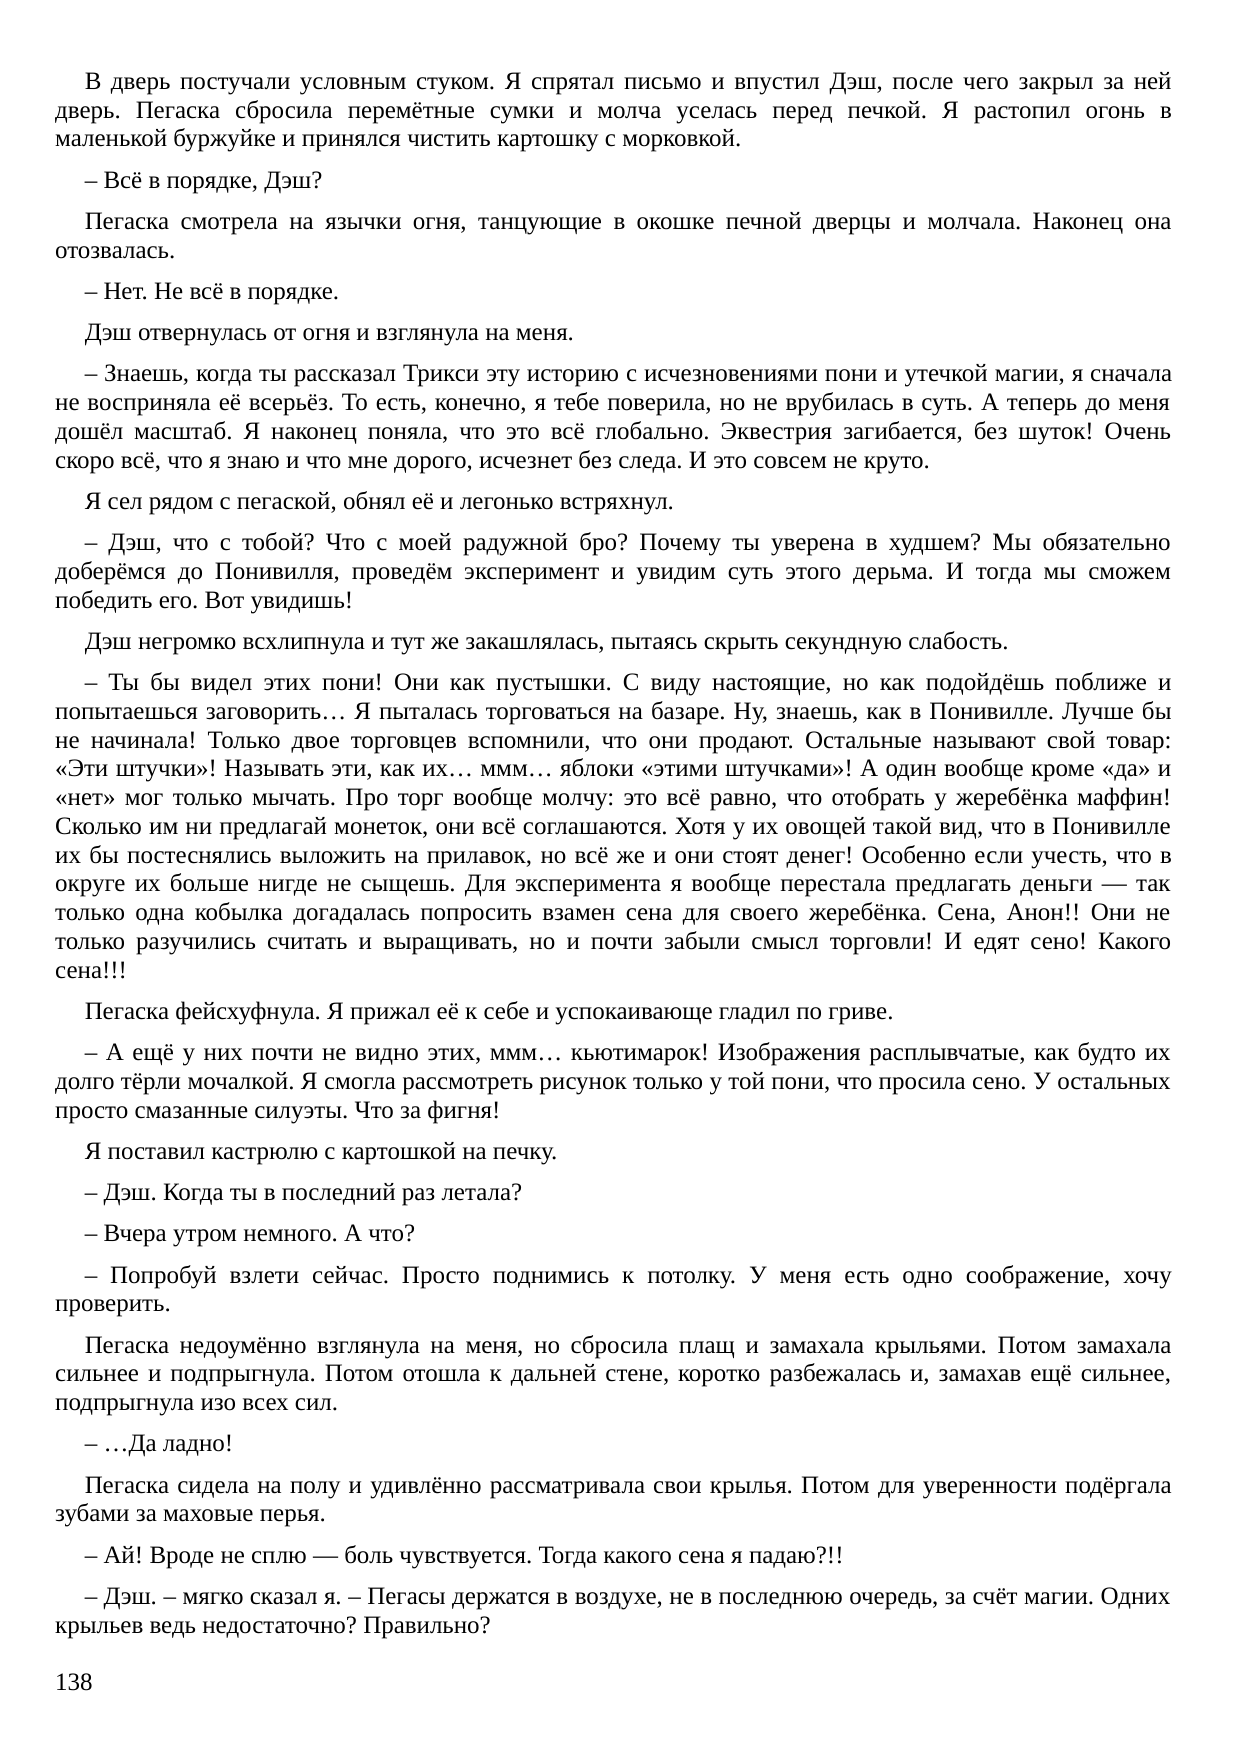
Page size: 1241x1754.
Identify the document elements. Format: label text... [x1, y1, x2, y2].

text Пегаска фейсхуфнула. Я прижал её к себе и успокаивающе гладил по гриве. [55, 996, 1173, 1025]
text Дэш негромко всхлипнула и тут же закашлялась, пытаясь скрыть секундную слабость. [55, 626, 1173, 655]
text Я сел рядом с пегаской, обнял её и легонько встряхнул. [55, 486, 1173, 515]
text – …Да ладно! [55, 1428, 1173, 1457]
text – Дэш. – мягко сказал я. – Пегасы держатся в воздухе, не в последнюю очередь, за счёт магии. Одних крыльев ведь недостаточно? Правильно? [55, 1581, 1173, 1638]
text – А ещё у них почти не видно этих, ммм… кьютимарок! Изображения расплывчатые, как будто их долго тёрли мочалкой. Я смогла рассмотреть рисунок только у той пони, что просила сено. У остальных просто смазанные силуэты. Что за фигня! [55, 1037, 1173, 1123]
text – Попробуй взлети сейчас. Просто поднимись к потолку. У меня есть одно соображение, хочу проверить. [55, 1260, 1173, 1317]
text Дэш отвернулась от огня и взглянула на меня. [55, 317, 1173, 346]
text – Дэш, что с тобой? Что с моей радужной бро? Почему ты уверена в худшем? Мы обязательно доберёмся до Понивилля, проведём эксперимент и увидим суть этого дерьма. И тогда мы сможем победить его. Вот увидишь! [55, 527, 1173, 613]
text – Ты бы видел этих пони! Они как пустышки. С виду настоящие, но как подойдёшь поближе и попытаешься заговорить… Я пыталась торговаться на базаре. Ну, знаешь, как в Понивилле. Лучше бы не начинала! Только двое торговцев вспомнили, что они продают. Остальные называют свой товар: «Эти штучки»! Называть эти, как их… ммм… яблоки «этими штучками»! А один вообще кроме «да» и «нет» мог только мычать. Про торг вообще молчу: это всё равно, что отобрать у жеребёнка маффин! Сколько им ни предлагай монеток, они всё соглашаются. Хотя у их овощей такой вид, что в Понивилле их бы постеснялись выложить на прилавок, но всё же и они стоят денег! Особенно если учесть, что в округе их больше нигде не сыщешь. Для эксперимента я вообще перестала предлагать деньги — так только одна кобылка догадалась попросить взамен сена для своего жеребёнка. Сена, Анон!! Они не только разучились считать и выращивать, но и почти забыли смысл торговли! И едят сено! Какого сена!!! [55, 667, 1173, 983]
text Пегаска сидела на полу и удивлённо рассматривала свои крылья. Потом для уверенности подёргала зубами за маховые перья. [55, 1470, 1173, 1527]
text – Вчера утром немного. А что? [55, 1218, 1173, 1247]
text – Дэш. Когда ты в последний раз летала? [55, 1177, 1173, 1206]
text – Знаешь, когда ты рассказал Трикси эту историю с исчезновениями пони и утечкой магии, я сначала не восприняла её всерьёз. То есть, конечно, я тебе поверила, но не врубилась в суть. А теперь до меня дошёл масштаб. Я наконец поняла, что это всё глобально. Эквестрия загибается, без шуток! Очень скоро всё, что я знаю и что мне дорого, исчезнет без следа. И это совсем не круто. [55, 358, 1173, 473]
text Я поставил кастрюлю с картошкой на печку. [55, 1136, 1173, 1165]
text – Всё в порядке, Дэш? [55, 165, 1173, 193]
text Пегаска смотрела на язычки огня, танцующие в окошке печной дверцы и молчала. Наконец она отозвалась. [55, 206, 1173, 263]
text – Нет. Не всё в порядке. [55, 276, 1173, 305]
text В дверь постучали условным стуком. Я спрятал письмо и впустил Дэш, после чего закрыл за ней дверь. Пегаска сбросила перемётные сумки и молча уселась перед печкой. Я растопил огонь в маленькой буржуйке и принялся чистить картошку с морковкой. [55, 66, 1173, 152]
text Пегаска недоумённо взглянула на меня, но сбросила плащ и замахала крыльями. Потом замахала сильнее и подпрыгнула. Потом отошла к дальней стене, коротко разбежалась и, замахав ещё сильнее, подпрыгнула изо всех сил. [55, 1330, 1173, 1416]
text – Ай! Вроде не сплю — боль чувствуется. Тогда какого сена я падаю?!! [55, 1540, 1173, 1568]
